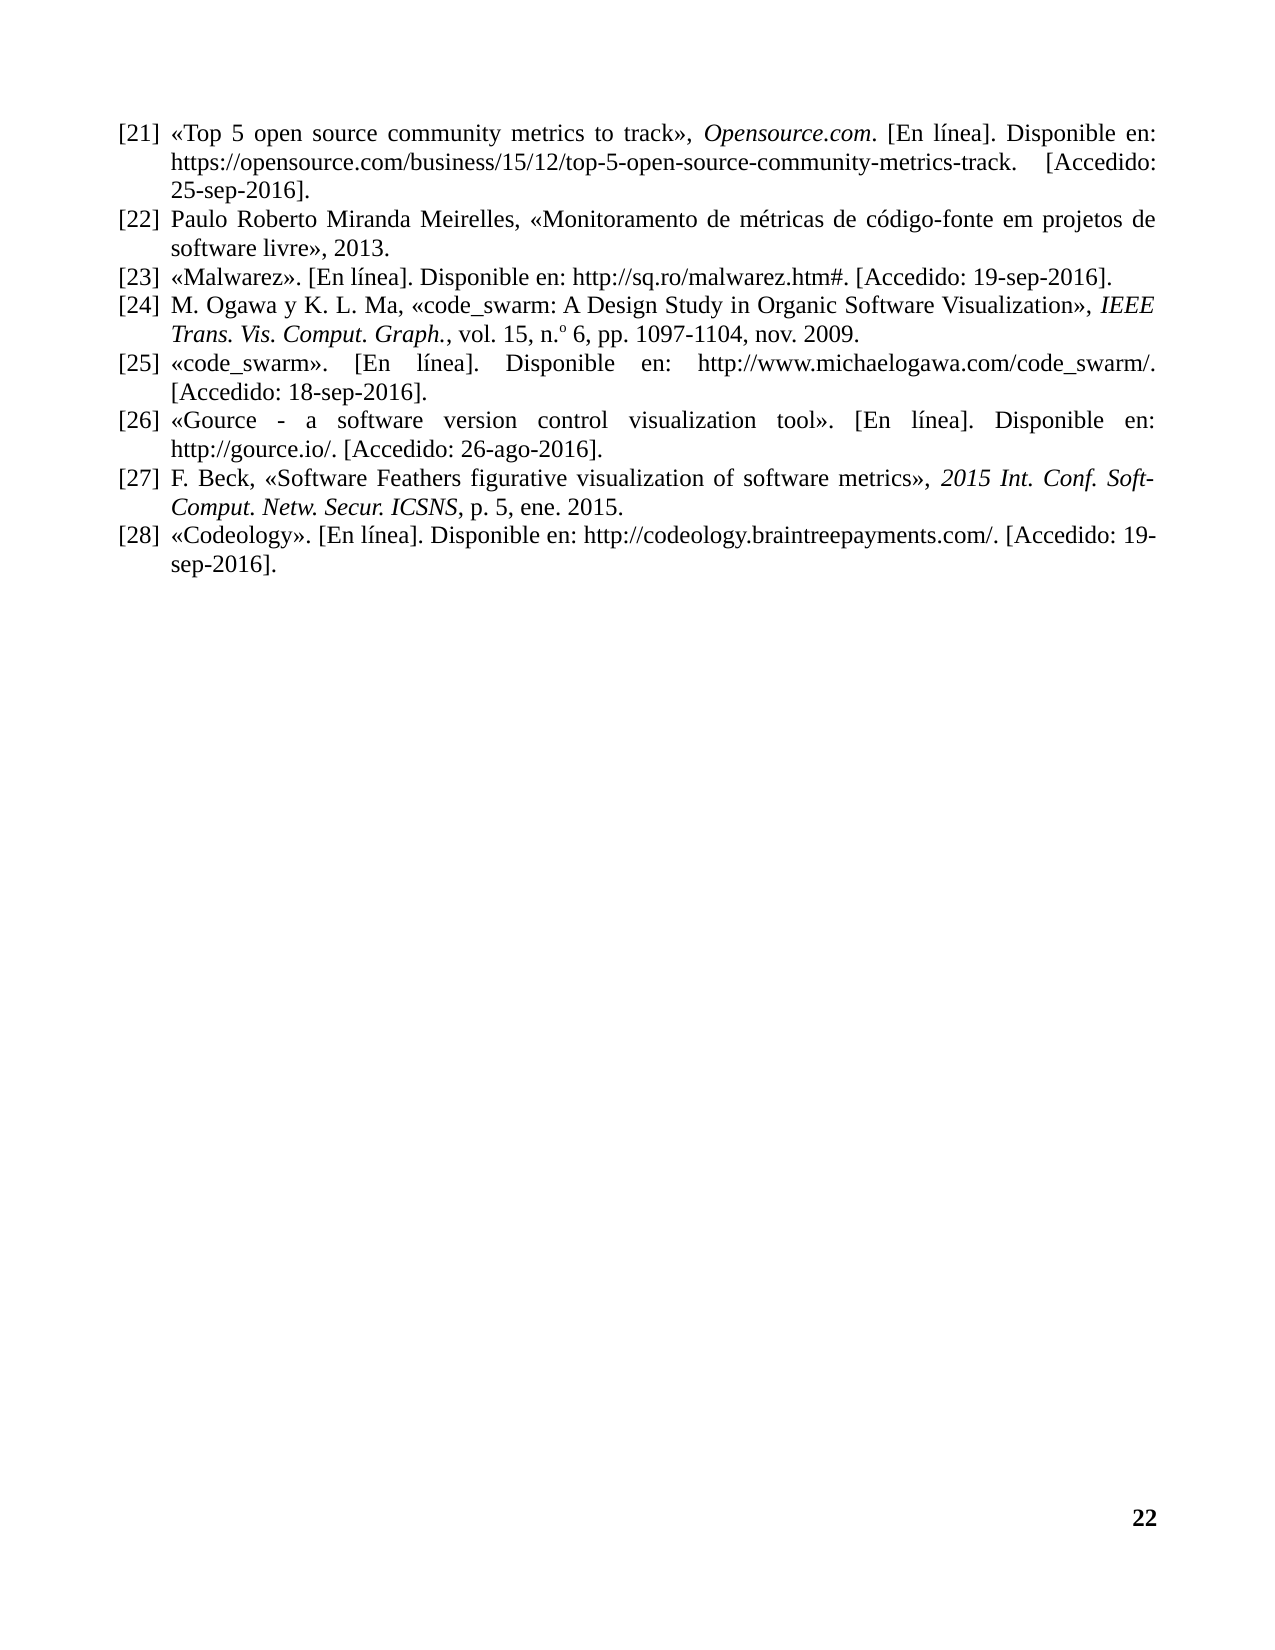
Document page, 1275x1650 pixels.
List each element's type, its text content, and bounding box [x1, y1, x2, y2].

text [21] «Top 5 open source community metrics to track», Opensource.com. [En línea]. Disponible en: https://opensource.com/business/15/12/top-5-open-source-community-metrics-track. [Accedido: 25-sep-2016]. [118, 118, 1157, 204]
text [25] «code_swarm». [En línea]. Disponible en: http://www.michaelogawa.com/code_swarm/. [Accedido: 18-sep-2016]. [118, 348, 1157, 406]
text [24] M. Ogawa y K. L. Ma, «code_swarm: A Design Study in Organic Software Visualization», IEEE Trans. Vis. Comput. Graph., vol. 15, n.o 6, pp. 1097-1104, nov. 2009. [118, 291, 1157, 348]
text [27] F. Beck, «Software Feathers figurative visualization of software metrics», 2015 Int. Conf. Soft-Comput. Netw. Secur. ICSNS, p. 5, ene. 2015. [118, 463, 1157, 521]
text [23] «Malwarez». [En línea]. Disponible en: http://sq.ro/malwarez.htm#. [Accedido: 19-sep-2016]. [118, 262, 1157, 291]
text [26] «Gource - a software version control visualization tool». [En línea]. Disponible en: http://gource.io/. [Accedido: 26-ago-2016]. [118, 406, 1157, 463]
text [28] «Codeology». [En línea]. Disponible en: http://codeology.braintreepayments.com/. [Accedido: 19-sep-2016]. [118, 521, 1157, 578]
text [22] Paulo Roberto Miranda Meirelles, «Monitoramento de métricas de código-fonte em projetos de software livre», 2013. [118, 204, 1157, 262]
